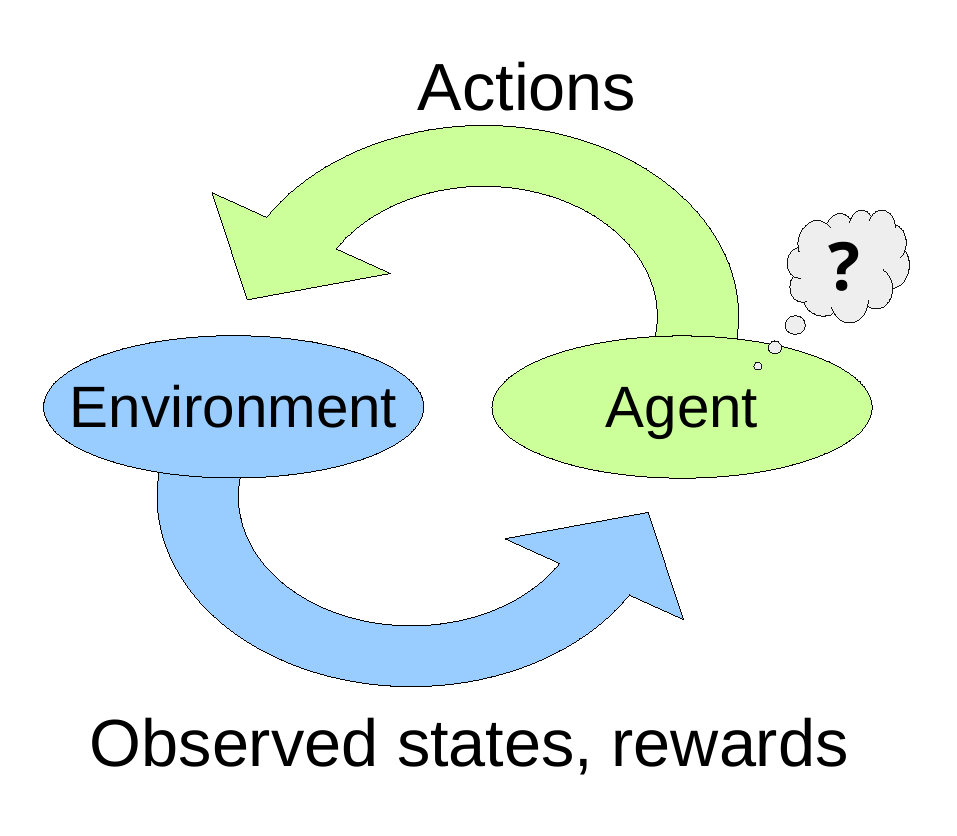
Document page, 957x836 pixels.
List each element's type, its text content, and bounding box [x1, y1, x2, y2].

text_box ? [787, 210, 910, 323]
text_box [212, 135, 739, 338]
text_box ? [753, 362, 762, 370]
text_box ? [785, 315, 806, 335]
text_box Environment [43, 335, 424, 478]
text_box [157, 473, 684, 687]
text_box Agent [491, 335, 873, 479]
text_box Observed states, rewards [75, 698, 957, 810]
text_box ? [768, 340, 782, 354]
text_box Actions [402, 42, 712, 153]
